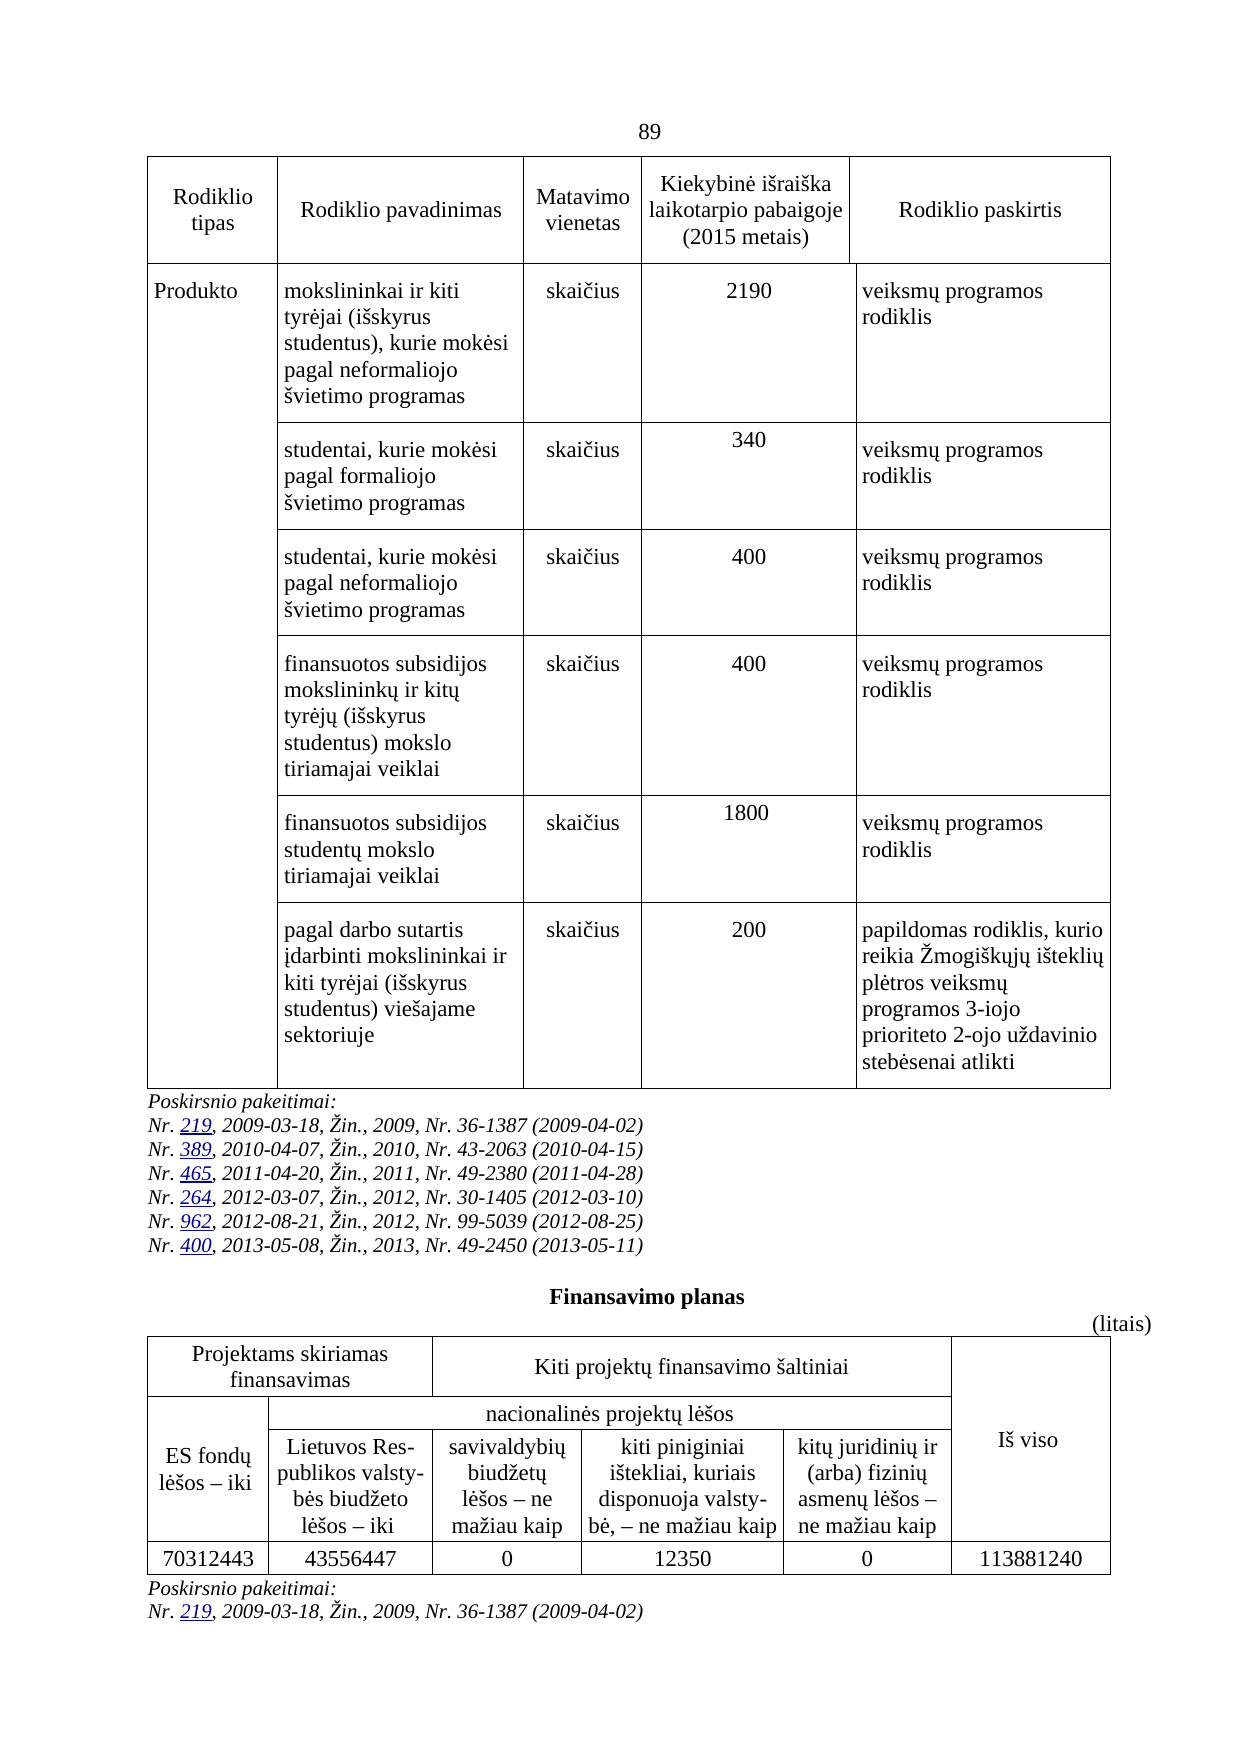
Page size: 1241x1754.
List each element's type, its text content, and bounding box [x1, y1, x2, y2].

table_header Kiekybinė išraiška laikotarpio pabaigoje (2015 metais) [642, 157, 849, 262]
table_cell 400 [642, 530, 856, 635]
table_cell 340 [642, 423, 856, 529]
table_cell skaičius [524, 903, 641, 1087]
table_cell veiksmų programos rodiklis [857, 796, 1110, 902]
table_cell 2190 [642, 264, 856, 422]
table_cell 0 [784, 1542, 951, 1574]
text Poskirsnio pakeitimai: [148, 1575, 1152, 1599]
table_header Rodiklio tipas [148, 157, 277, 262]
table_cell papildomas rodiklis, kurio reikia Žmogiškųjų išteklių plėtros veiksmų programos 3-iojo prioriteto 2-ojo uždavinio stebėsenai atlikti [857, 903, 1110, 1087]
text Finansavimo planas [148, 1283, 1152, 1310]
text Nr. 219, 2009-03-18, Žin., 2009, Nr. 36-1387 (2009-04-02) [148, 1113, 1152, 1137]
text Nr. 389, 2010-04-07, Žin., 2010, Nr. 43-2063 (2010-04-15) [148, 1137, 1152, 1161]
table_header Kiti projektų finansavimo šaltiniai [433, 1337, 951, 1396]
table_cell skaičius [524, 423, 641, 529]
table_cell veiksmų programos rodiklis [857, 636, 1110, 795]
text Nr. 400, 2013-05-08, Žin., 2013, Nr. 49-2450 (2013-05-11) [148, 1233, 1152, 1257]
table_cell kitų juridinių ir (arba) fizinių asmenų lėšos – ne mažiau kaip [784, 1430, 951, 1541]
table_cell skaičius [524, 264, 641, 422]
table_cell 400 [642, 636, 856, 795]
table_cell 70312443 [148, 1542, 268, 1574]
text Nr. 219, 2009-03-18, Žin., 2009, Nr. 36-1387 (2009-04-02) [148, 1599, 1152, 1623]
table_cell 0 [433, 1542, 581, 1574]
table_cell kiti piniginiai ištekliai, kuriais disponuoja valsty­bė, – ne mažiau kaip [582, 1430, 783, 1541]
table_header Projektams skiriamas finansavimas [148, 1337, 432, 1396]
table_cell 12350 [582, 1542, 783, 1574]
table_header Rodiklio paskirtis [850, 157, 1110, 262]
table_cell finansuotos subsidijos mokslininkų ir kitų tyrėjų (išskyrus studentus) mokslo tiriamajai veiklai [278, 636, 523, 795]
table_cell studentai, kurie mokėsi pagal neformaliojo švietimo programas [278, 530, 523, 635]
text Nr. 264, 2012-03-07, Žin., 2012, Nr. 30-1405 (2012-03-10) [148, 1185, 1152, 1209]
table_cell veiksmų programos rodiklis [857, 264, 1110, 422]
table_cell savivaldybių biudžetų lėšos – ne mažiau kaip [433, 1430, 581, 1541]
table_cell skaičius [524, 530, 641, 635]
table_cell skaičius [524, 636, 641, 795]
table_cell 43556447 [269, 1542, 432, 1574]
table_cell veiksmų programos rodiklis [857, 423, 1110, 529]
table_header Matavimo vienetas [524, 157, 641, 262]
text Nr. 465, 2011-04-20, Žin., 2011, Nr. 49-2380 (2011-04-28) [148, 1161, 1152, 1185]
table_cell Produkto [148, 264, 277, 1087]
table_cell nacionalinės projektų lėšos [269, 1397, 951, 1429]
table_cell studentai, kurie mokėsi pagal formaliojo švietimo programas [278, 423, 523, 529]
table_cell mokslininkai ir kiti tyrėjai (išskyrus studentus), kurie mokėsi pagal neformaliojo švietimo programas [278, 264, 523, 422]
text (litais) [148, 1310, 1152, 1336]
table_cell veiksmų programos rodiklis [857, 530, 1110, 635]
table_cell 200 [642, 903, 856, 1087]
text Poskirsnio pakeitimai: [148, 1088, 1152, 1113]
table_header Rodiklio pavadinimas [278, 157, 523, 262]
table_cell 113881240 [952, 1542, 1110, 1574]
table_header Iš viso [952, 1337, 1110, 1541]
table_cell Lietuvos Res­publikos valsty­bės biudžeto lėšos – iki [269, 1430, 432, 1541]
table_cell pagal darbo sutartis įdarbinti mokslininkai ir kiti tyrėjai (išskyrus studentus) viešajame sektoriuje [278, 903, 523, 1087]
table_cell finansuotos subsidijos studentų mokslo tiriamajai veiklai [278, 796, 523, 902]
table_cell ES fondų lėšos – iki [148, 1397, 268, 1541]
table_cell skaičius [524, 796, 641, 902]
table_cell 1800 [642, 796, 856, 902]
text Nr. 962, 2012-08-21, Žin., 2012, Nr. 99-5039 (2012-08-25) [148, 1209, 1152, 1233]
